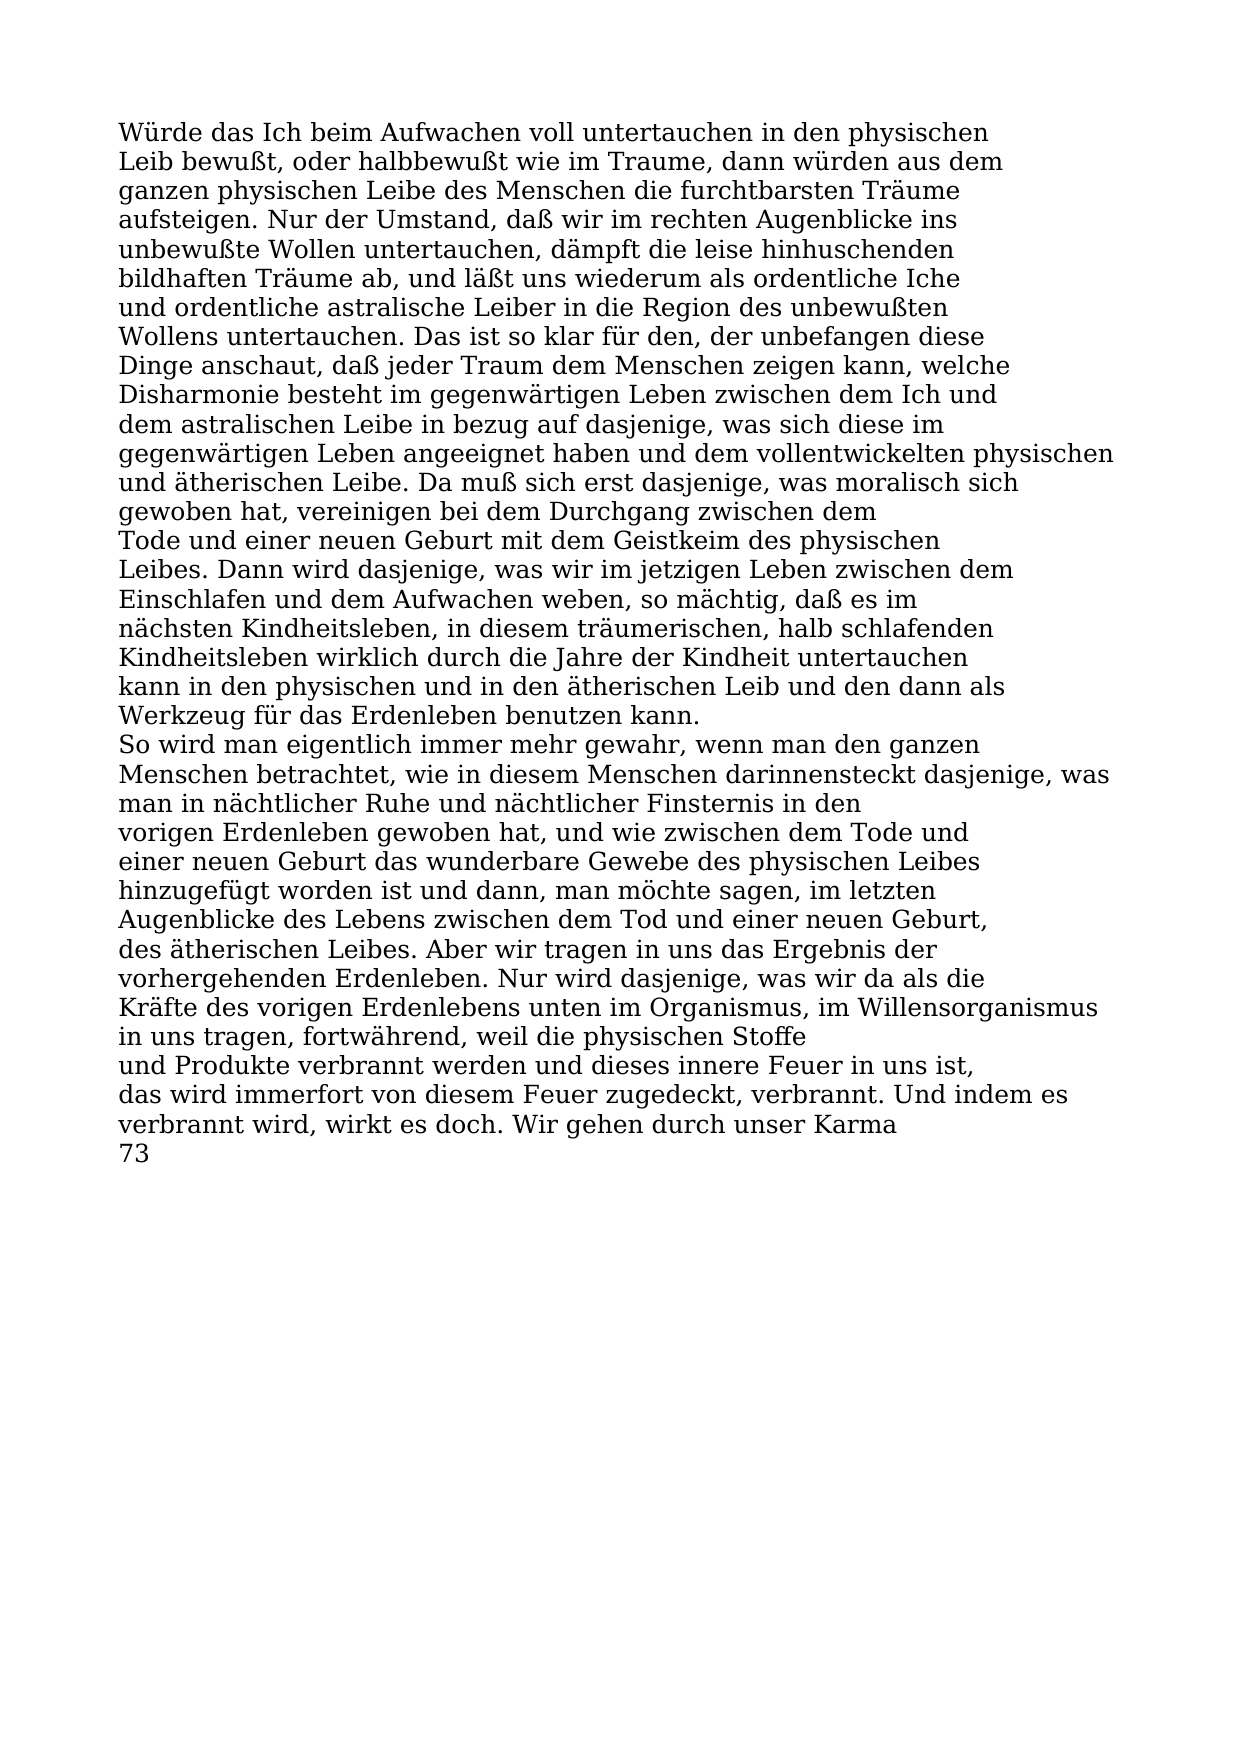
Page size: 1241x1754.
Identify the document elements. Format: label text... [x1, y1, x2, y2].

text bildhaften Träume ab, und läßt uns wiederum als ordentliche Iche [118, 264, 1122, 293]
text Leibes. Dann wird dasjenige, was wir im jetzigen Leben zwischen dem [118, 556, 1122, 585]
text 73 [118, 1139, 1122, 1168]
text dem astralischen Leibe in bezug auf dasjenige, was sich diese im gegenwärtigen Leben angeeignet haben und dem vollentwickelten physischen und ätherischen Leibe. Da muß sich erst dasjenige, was moralisch sich gewoben hat, vereinigen bei dem Durchgang zwischen dem [118, 410, 1122, 526]
text das wird immerfort von diesem Feuer zugedeckt, verbrannt. Und indem es verbrannt wird, wirkt es doch. Wir gehen durch unser Karma [118, 1081, 1122, 1139]
text kann in den physischen und in den ätherischen Leib und den dann als [118, 672, 1122, 701]
text ganzen physischen Leibe des Menschen die furchtbarsten Träume [118, 176, 1122, 206]
text unbewußte Wollen untertauchen, dämpft die leise hinhuschenden [118, 235, 1122, 264]
text Würde das Ich beim Aufwachen voll untertauchen in den physischen [118, 118, 1122, 147]
text aufsteigen. Nur der Umstand, daß wir im rechten Augenblicke ins [118, 206, 1122, 235]
text Tode und einer neuen Geburt mit dem Geistkeim des physischen [118, 526, 1122, 556]
text Einschlafen und dem Aufwachen weben, so mächtig, daß es im [118, 585, 1122, 614]
text Werkzeug für das Erdenleben benutzen kann. [118, 701, 1122, 731]
text vorigen Erdenleben gewoben hat, und wie zwischen dem Tode und [118, 818, 1122, 847]
text Leib bewußt, oder halbbewußt wie im Traume, dann würden aus dem [118, 147, 1122, 176]
text Kindheitsleben wirklich durch die Jahre der Kindheit untertauchen [118, 643, 1122, 672]
text Disharmonie besteht im gegenwärtigen Leben zwischen dem Ich und [118, 381, 1122, 410]
text So wird man eigentlich immer mehr gewahr, wenn man den ganzen [118, 731, 1122, 760]
text einer neuen Geburt das wunderbare Gewebe des physischen Leibes [118, 847, 1122, 876]
text und ordentliche astralische Leiber in die Region des unbewußten [118, 293, 1122, 322]
text Wollens untertauchen. Das ist so klar für den, der unbefangen diese [118, 322, 1122, 351]
text und Produkte verbrannt werden und dieses innere Feuer in uns ist, [118, 1051, 1122, 1081]
text Kräfte des vorigen Erdenlebens unten im Organismus, im Willensorganismus in uns tragen, fortwährend, weil die physischen Stoffe [118, 993, 1122, 1051]
text des ätherischen Leibes. Aber wir tragen in uns das Ergebnis der vorhergehenden Erdenleben. Nur wird dasjenige, was wir da als die [118, 935, 1122, 993]
text Menschen betrachtet, wie in diesem Menschen darinnensteckt dasjenige, was man in nächtlicher Ruhe und nächtlicher Finsternis in den [118, 760, 1122, 818]
text Dinge anschaut, daß jeder Traum dem Menschen zeigen kann, welche [118, 351, 1122, 381]
text nächsten Kindheitsleben, in diesem träumerischen, halb schlafenden [118, 614, 1122, 643]
text Augenblicke des Lebens zwischen dem Tod und einer neuen Geburt, [118, 906, 1122, 935]
text hinzugefügt worden ist und dann, man möchte sagen, im letzten [118, 876, 1122, 906]
